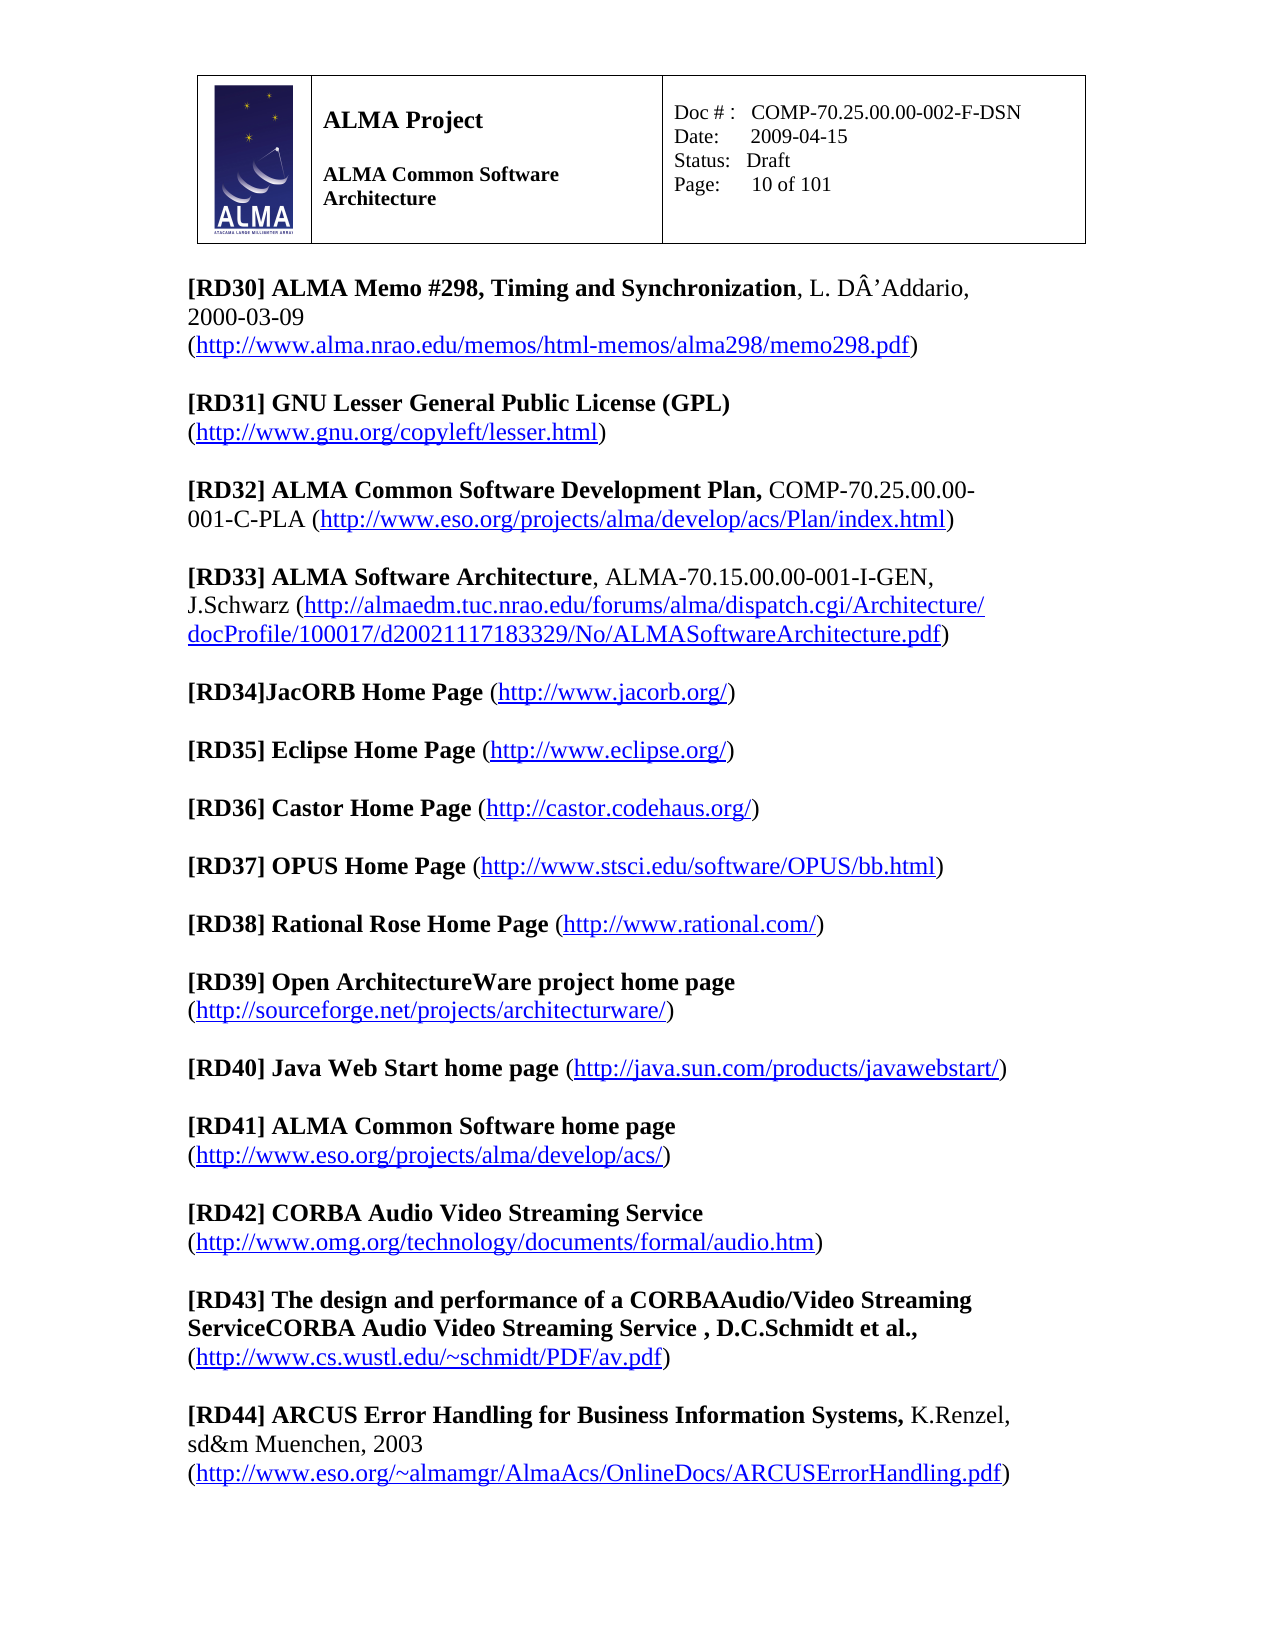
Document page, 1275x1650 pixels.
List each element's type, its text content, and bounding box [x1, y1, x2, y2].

text [RD38] Rational Rose Home Page (http://www.rational.com/) [187, 909, 1012, 938]
text [RD44] ARCUS Error Handling for Business Information Systems, K.Renzel, sd&m Muenchen, 2003 (http://www.eso.org/~almamgr/AlmaAcs/OnlineDocs/ARCUSErrorHandling.pdf) [187, 1400, 1012, 1486]
text [RD31] GNU Lesser General Public License (GPL) (http://www.gnu.org/copyleft/lesser.html) [187, 388, 1012, 446]
text [RD41] ALMA Common Software home page (http://www.eso.org/projects/alma/develop/acs/) [187, 1111, 1012, 1169]
text [RD39] Open ArchitectureWare project home page (http://sourceforge.net/projects/architecturware/) [187, 967, 1012, 1024]
text [RD30] ALMA Memo #298, Timing and Synchronization, L. DÂ’Addario, 2000-03-09 (http://www.alma.nrao.edu/memos/html-memos/alma298/memo298.pdf) [187, 273, 1012, 359]
text [RD36] Castor Home Page (http://castor.codehaus.org/) [187, 793, 1012, 822]
picture [214, 85, 293, 235]
text [RD43] The design and performance of a CORBAAudio/Video Streaming ServiceCORBA Audio Video Streaming Service , D.C.Schmidt et al., (http://www.cs.wustl.edu/~schmidt/PDF/av.pdf) [187, 1285, 1012, 1371]
text [RD42] CORBA Audio Video Streaming Service (http://www.omg.org/technology/documents/formal/audio.htm) [187, 1198, 1012, 1256]
text [RD33] ALMA Software Architecture, ALMA-70.15.00.00-001-I-GEN, J.Schwarz (http://almaedm.tuc.nrao.edu/forums/alma/dispatch.cgi/Architecture/docProfile/100017/d20021117183329/No/ALMASoftwareArchitecture.pdf) [187, 562, 1012, 648]
text [RD35] Eclipse Home Page (http://www.eclipse.org/) [187, 735, 1012, 764]
text [RD32] ALMA Common Software Development Plan, COMP-70.25.00.00-001-C-PLA (http://www.eso.org/projects/alma/develop/acs/Plan/index.html) [187, 475, 1012, 533]
text [RD34]JacORB Home Page (http://www.jacorb.org/) [187, 677, 1012, 706]
text [RD40] Java Web Start home page (http://java.sun.com/products/javawebstart/) [187, 1053, 1012, 1082]
text [RD37] OPUS Home Page (http://www.stsci.edu/software/OPUS/bb.html) [187, 851, 1012, 880]
